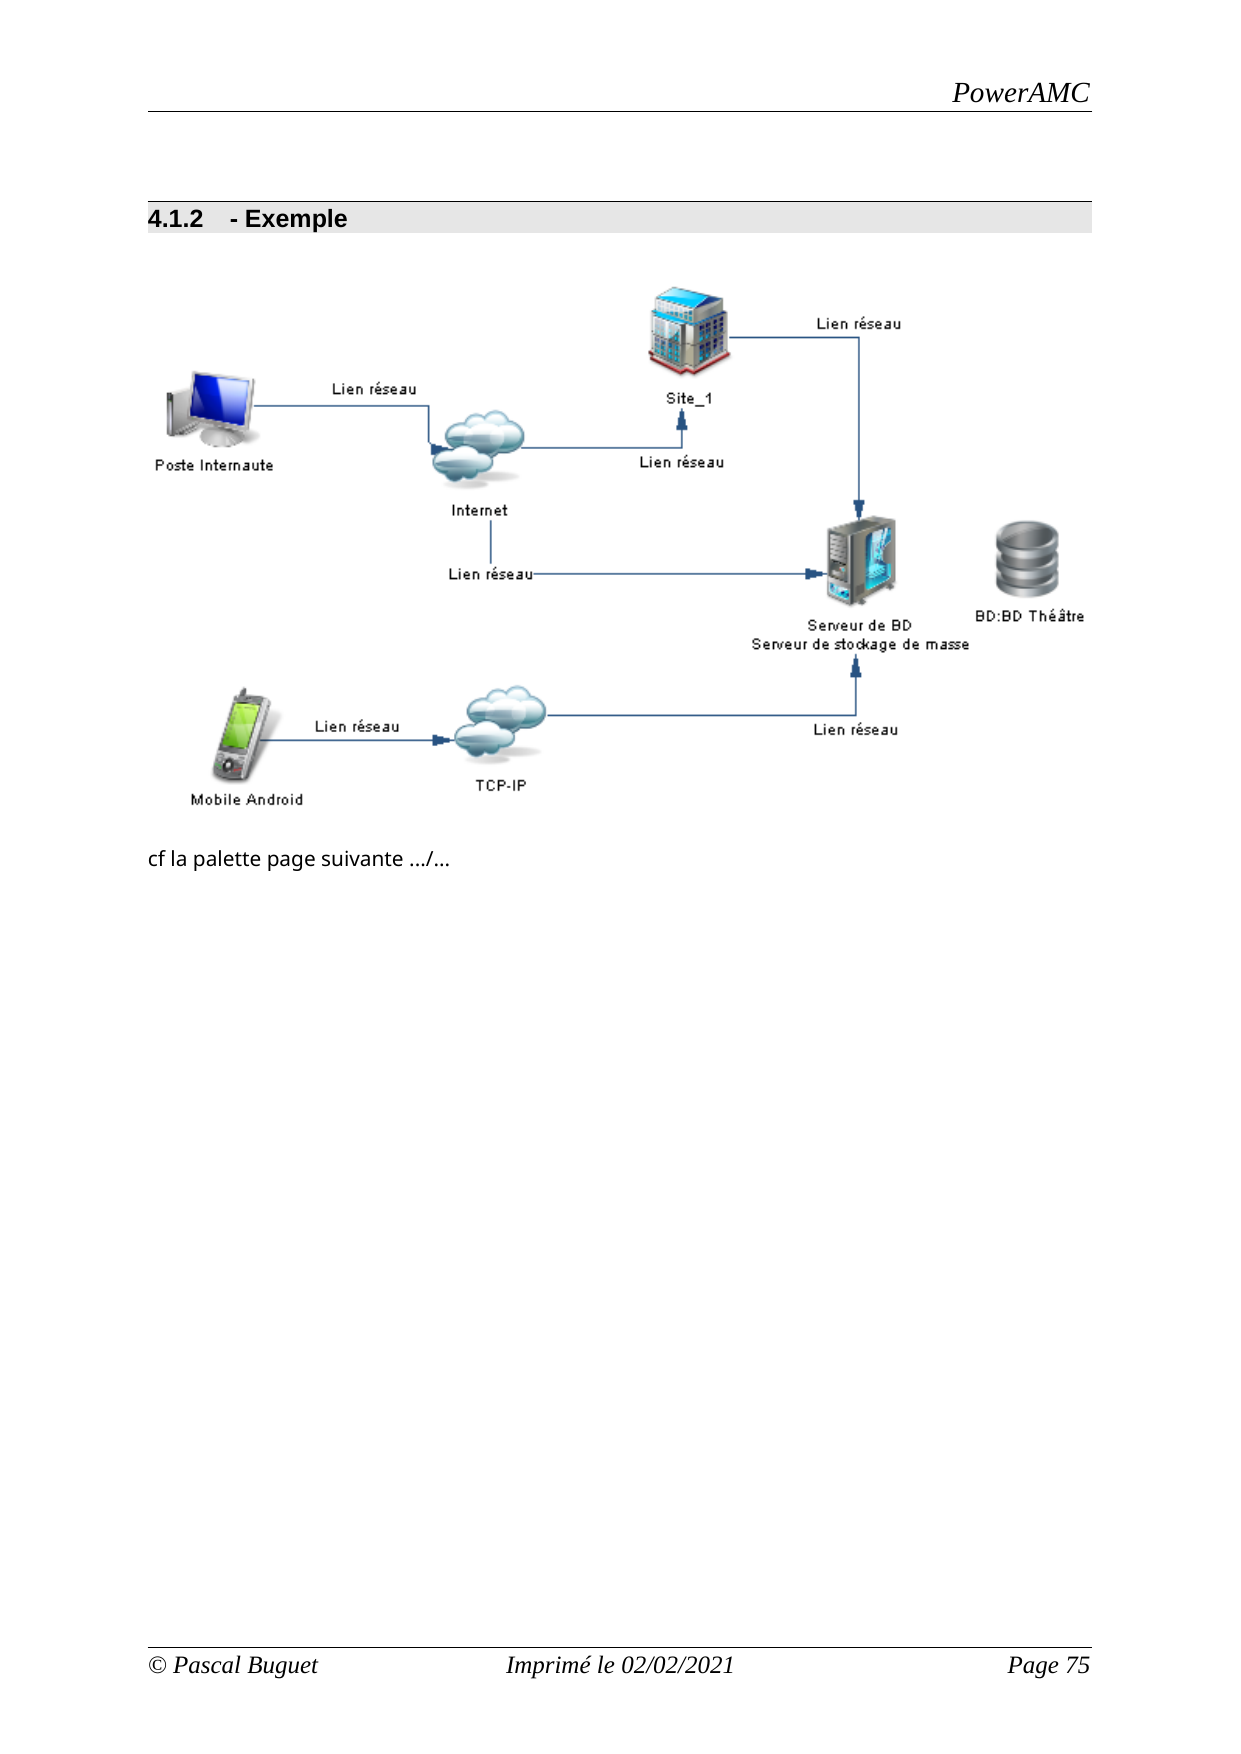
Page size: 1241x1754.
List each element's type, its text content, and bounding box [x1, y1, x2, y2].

picture [147, 267, 1093, 816]
subtitle - Exemple [148, 202, 1092, 233]
text cf la palette page suivante .../... [148, 844, 1092, 872]
